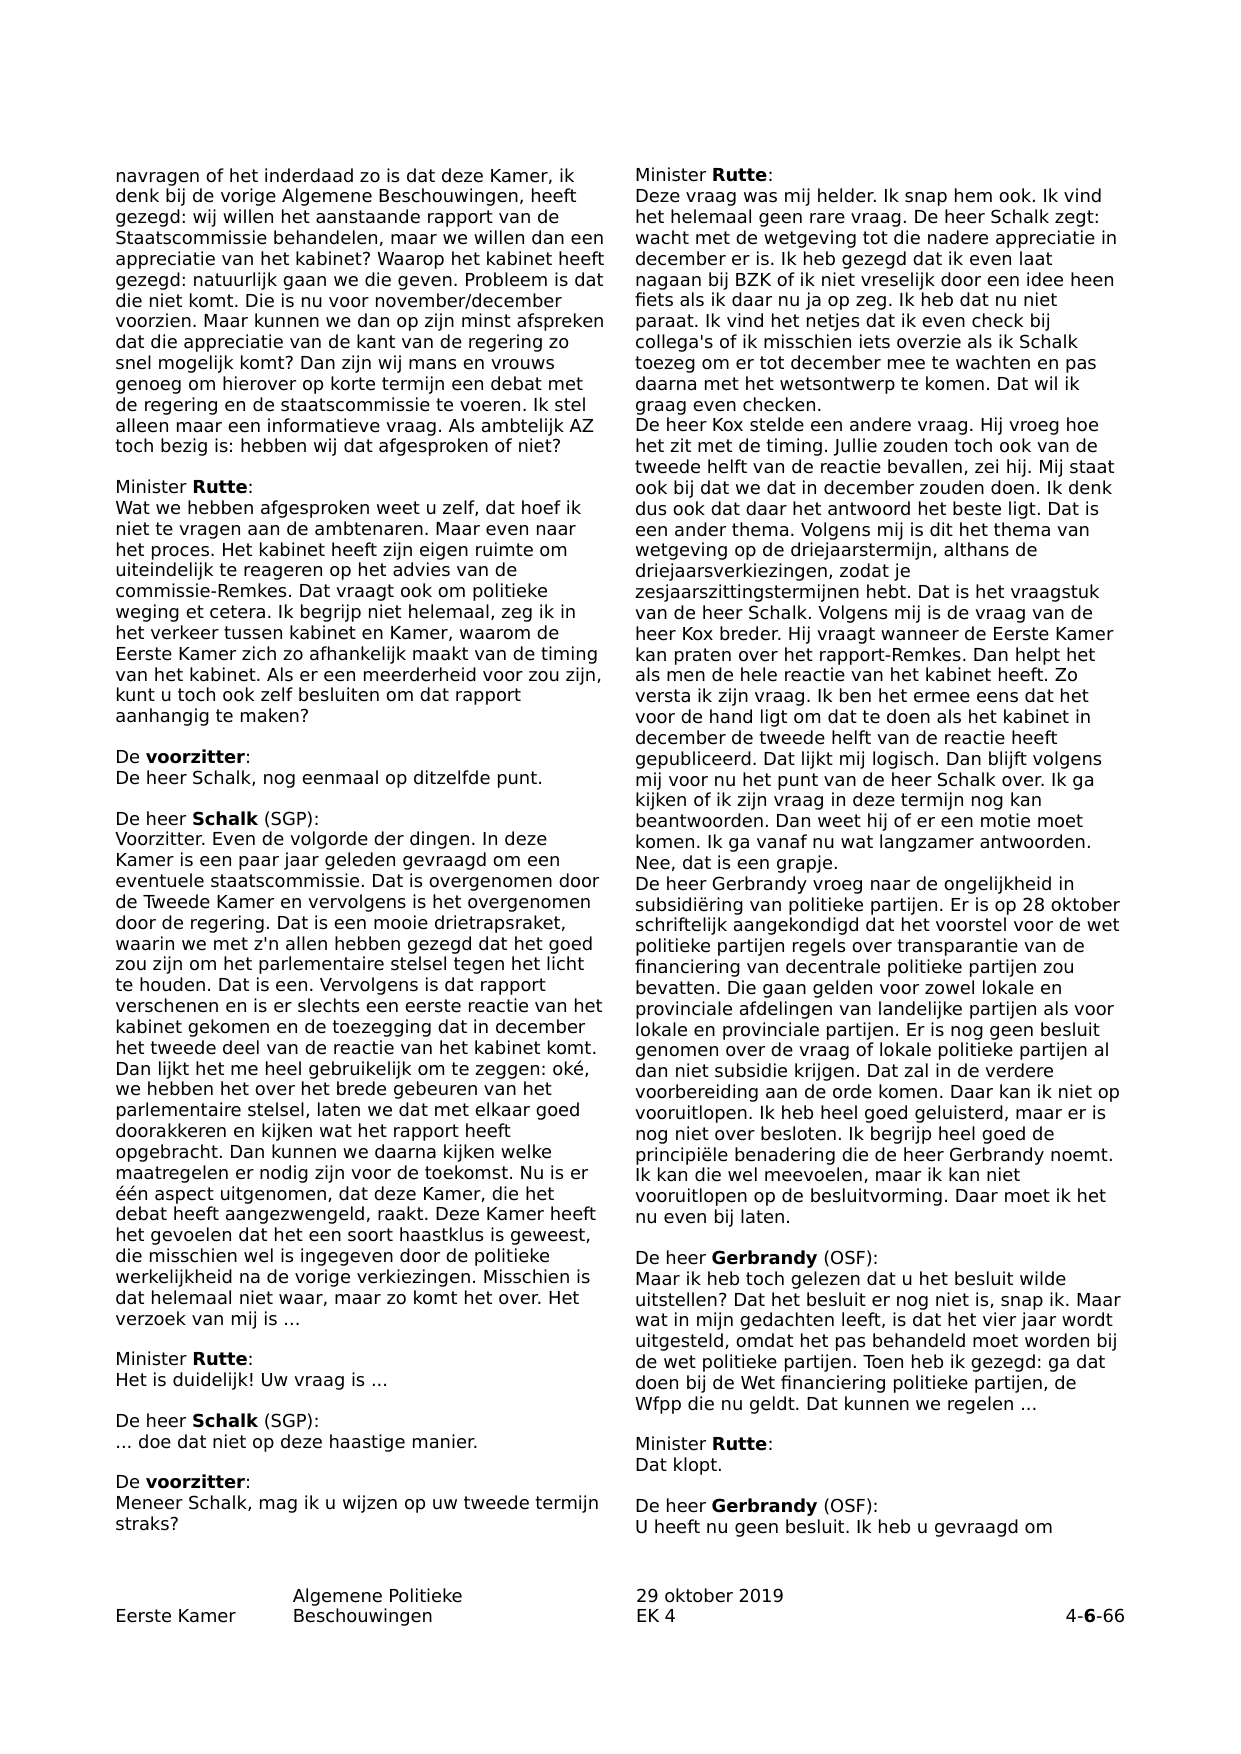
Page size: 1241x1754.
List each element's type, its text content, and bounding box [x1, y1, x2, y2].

text De heer Kox stelde een andere vraag. Hij vroeg hoe het zit met de timing. Jullie zouden toch ook van de tweede helft van de reactie bevallen, zei hij. Mij staat ook bij dat we dat in december zouden doen. Ik denk dus ook dat daar het antwoord het beste ligt. Dat is een ander thema. Volgens mij is dit het thema van wetgeving op de driejaarstermijn, althans de driejaarsverkiezingen, zodat je zesjaarszittingstermijnen hebt. Dat is het vraagstuk van de heer Schalk. Volgens mij is de vraag van de heer Kox breder. Hij vraagt wanneer de Eerste Kamer kan praten over het rapport-Remkes. Dan helpt het als men de hele reactie van het kabinet heeft. Zo versta ik zijn vraag. Ik ben het ermee eens dat het voor de hand ligt om dat te doen als het kabinet in december de tweede helft van de reactie heeft gepubliceerd. Dat lijkt mij logisch. Dan blijft volgens mij voor nu het punt van de heer Schalk over. Ik ga kijken of ik zijn vraag in deze termijn nog kan beantwoorden. Dan weet hij of er een motie moet komen. Ik ga vanaf nu wat langzamer antwoorden. Nee, dat is een grapje. [635, 415, 1125, 873]
text navragen of het inderdaad zo is dat deze Kamer, ik denk bij de vorige Algemene Beschouwingen, heeft gezegd: wij willen het aanstaande rapport van de Staatscommissie behandelen, maar we willen dan een appreciatie van het kabinet? Waarop het kabinet heeft gezegd: natuurlijk gaan we die geven. Probleem is dat die niet komt. Die is nu voor november/december voorzien. Maar kunnen we dan op zijn minst afspreken dat die appreciatie van de kant van de regering zo snel mogelijk komt? Dan zijn wij mans en vrouws genoeg om hierover op korte termijn een debat met de regering en de staatscommissie te voeren. Ik stel alleen maar een informatieve vraag. Als ambtelijk AZ toch bezig is: hebben wij dat afgesproken of niet? [115, 165, 605, 457]
text De heer Schalk (SGP): [115, 808, 605, 829]
text De heer Gerbrandy (OSF): [635, 1248, 1125, 1268]
text Maar ik heb toch gelezen dat u het besluit wilde uitstellen? Dat het besluit er nog niet is, snap ik. Maar wat in mijn gedachten leeft, is dat het vier jaar wordt uitgesteld, omdat het pas behandeld moet worden bij de wet politieke partijen. Toen heb ik gezegd: ga dat doen bij de Wet financiering politieke partijen, de Wfpp die nu geldt. Dat kunnen we regelen ... [635, 1268, 1125, 1414]
text De voorzitter: [115, 747, 605, 768]
text De voorzitter: [115, 1472, 605, 1493]
text Wat we hebben afgesproken weet u zelf, dat hoef ik niet te vragen aan de ambtenaren. Maar even naar het proces. Het kabinet heeft zijn eigen ruimte om uiteindelijk te reageren op het advies van de commissie-Remkes. Dat vraagt ook om politieke weging et cetera. Ik begrijp niet helemaal, zeg ik in het verkeer tussen kabinet en Kamer, waarom de Eerste Kamer zich zo afhankelijk maakt van de timing van het kabinet. Als er een meerderheid voor zou zijn, kunt u toch ook zelf besluiten om dat rapport aanhangig te maken? [115, 498, 605, 727]
text Meneer Schalk, mag ik u wijzen op uw tweede termijn straks? [115, 1493, 605, 1535]
text De heer Schalk, nog eenmaal op ditzelfde punt. [115, 768, 605, 788]
text Het is duidelijk! Uw vraag is ... [115, 1370, 605, 1391]
text ... doe dat niet op deze haastige manier. [115, 1431, 605, 1452]
text Minister Rutte: [115, 1349, 605, 1370]
text De heer Gerbrandy vroeg naar de ongelijkheid in subsidiëring van politieke partijen. Er is op 28 oktober schriftelijk aangekondigd dat het voorstel voor de wet politieke partijen regels over transparantie van de financiering van decentrale politieke partijen zou bevatten. Die gaan gelden voor zowel lokale en provinciale afdelingen van landelijke partijen als voor lokale en provinciale partijen. Er is nog geen besluit genomen over de vraag of lokale politieke partijen al dan niet subsidie krijgen. Dat zal in de verdere voorbereiding aan de orde komen. Daar kan ik niet op vooruitlopen. Ik heb heel goed geluisterd, maar er is nog niet over besloten. Ik begrijp heel goed de principiële benadering die de heer Gerbrandy noemt. Ik kan die wel meevoelen, maar ik kan niet vooruitlopen op de besluitvorming. Daar moet ik het nu even bij laten. [635, 873, 1125, 1228]
text U heeft nu geen besluit. Ik heb u gevraagd om [635, 1517, 1125, 1537]
text Deze vraag was mij helder. Ik snap hem ook. Ik vind het helemaal geen rare vraag. De heer Schalk zegt: wacht met de wetgeving tot die nadere appreciatie in december er is. Ik heb gezegd dat ik even laat nagaan bij BZK of ik niet vreselijk door een idee heen fiets als ik daar nu ja op zeg. Ik heb dat nu niet paraat. Ik vind het netjes dat ik even check bij collega's of ik misschien iets overzie als ik Schalk toezeg om er tot december mee te wachten en pas daarna met het wetsontwerp te komen. Dat wil ik graag even checken. [635, 186, 1125, 415]
text Dat klopt. [635, 1455, 1125, 1476]
text Minister Rutte: [635, 165, 1125, 186]
text De heer Gerbrandy (OSF): [635, 1496, 1125, 1517]
text Minister Rutte: [635, 1434, 1125, 1455]
text Voorzitter. Even de volgorde der dingen. In deze Kamer is een paar jaar geleden gevraagd om een eventuele staatscommissie. Dat is overgenomen door de Tweede Kamer en vervolgens is het overgenomen door de regering. Dat is een mooie drietrapsraket, waarin we met z'n allen hebben gezegd dat het goed zou zijn om het parlementaire stelsel tegen het licht te houden. Dat is een. Vervolgens is dat rapport verschenen en is er slechts een eerste reactie van het kabinet gekomen en de toezegging dat in december het tweede deel van de reactie van het kabinet komt. Dan lijkt het me heel gebruikelijk om te zeggen: oké, we hebben het over het brede gebeuren van het parlementaire stelsel, laten we dat met elkaar goed doorakkeren en kijken wat het rapport heeft opgebracht. Dan kunnen we daarna kijken welke maatregelen er nodig zijn voor de toekomst. Nu is er één aspect uitgenomen, dat deze Kamer, die het debat heeft aangezwengeld, raakt. Deze Kamer heeft het gevoelen dat het een soort haastklus is geweest, die misschien wel is ingegeven door de politieke werkelijkheid na de vorige verkiezingen. Misschien is dat helemaal niet waar, maar zo komt het over. Het verzoek van mij is ... [115, 829, 605, 1329]
text Minister Rutte: [115, 477, 605, 498]
text De heer Schalk (SGP): [115, 1411, 605, 1431]
